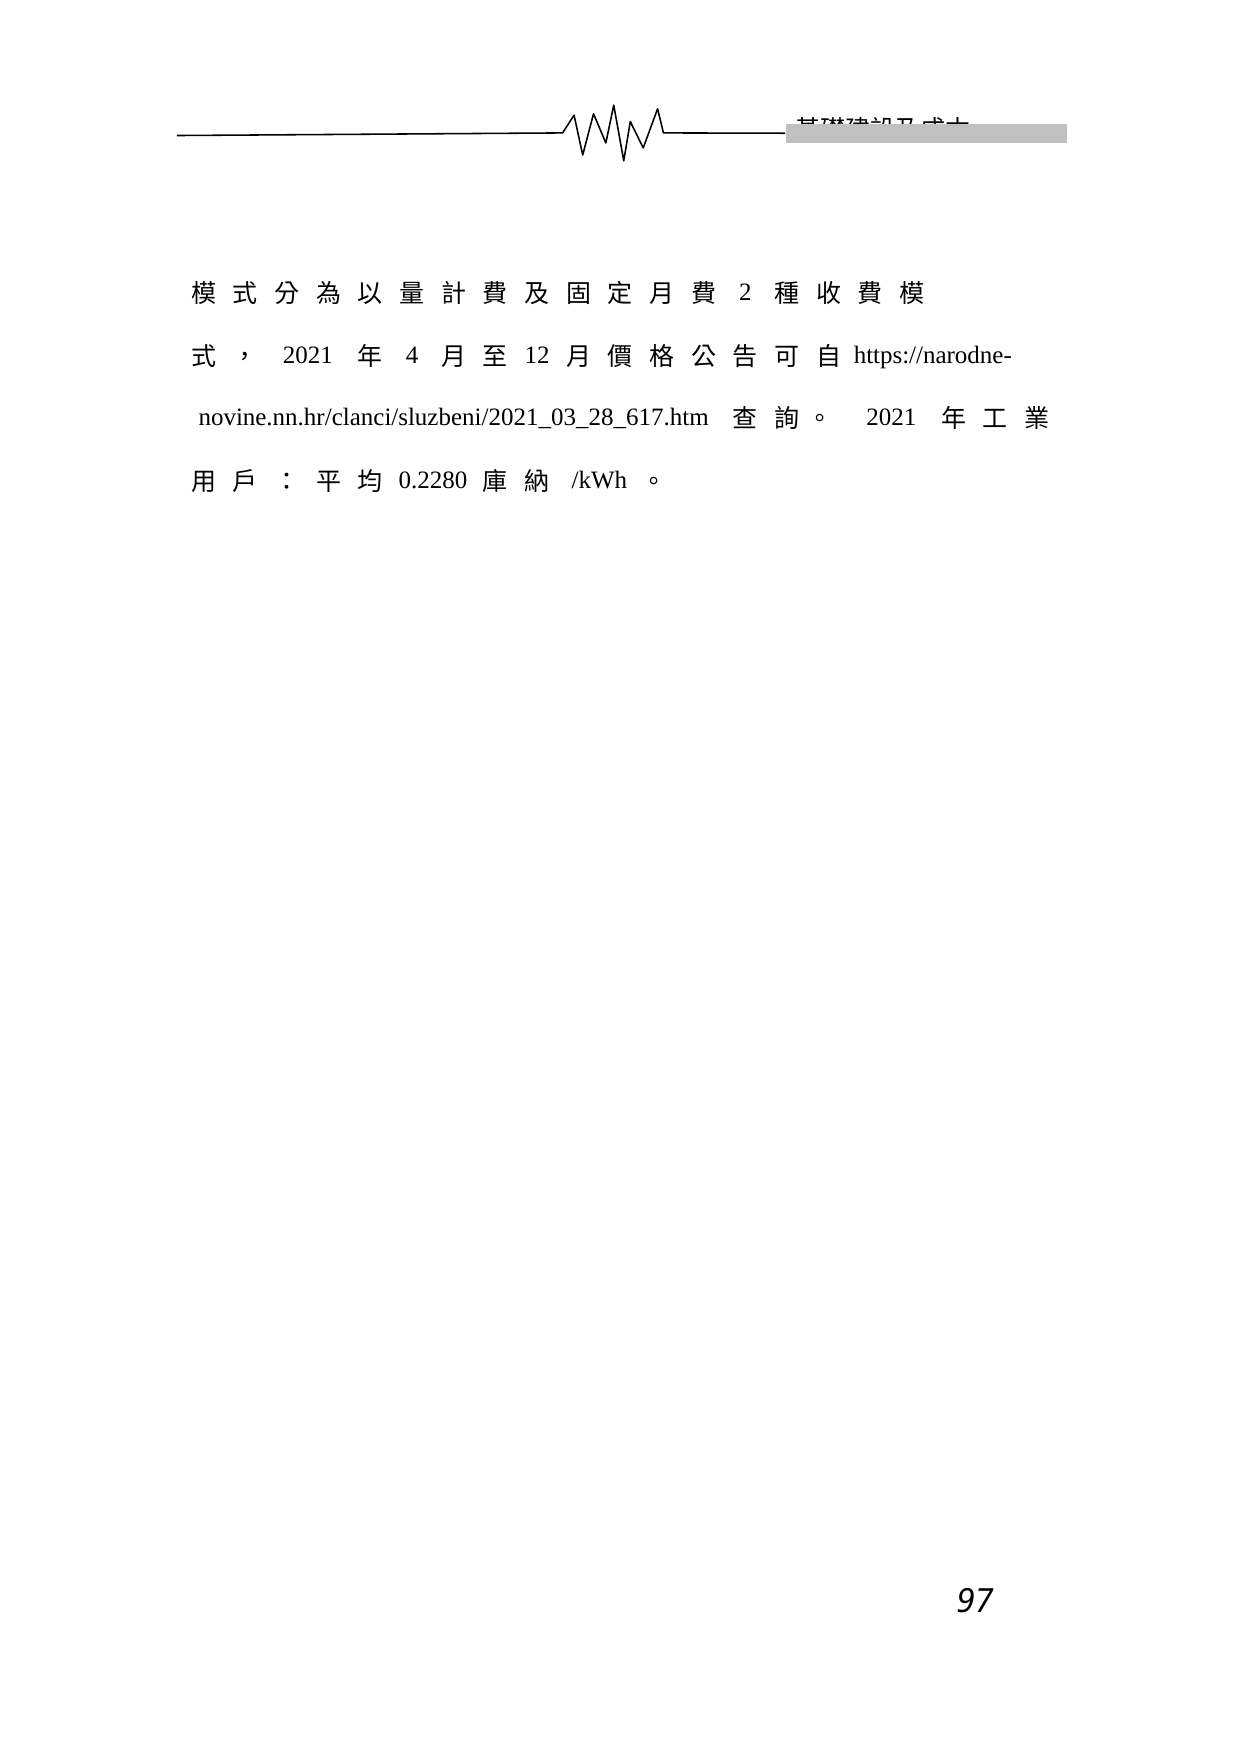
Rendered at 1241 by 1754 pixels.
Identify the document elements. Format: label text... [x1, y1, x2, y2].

text 模式分為以量計費及固定月費2種收費模式，2021年4月至12月價格公告可自https://narodne-novine.nn.hr/clanci/sluzbeni/2021_03_28_617.htm查詢。2021年工業用戶：平均0.2280庫納/kWh。 [183, 250, 1058, 500]
